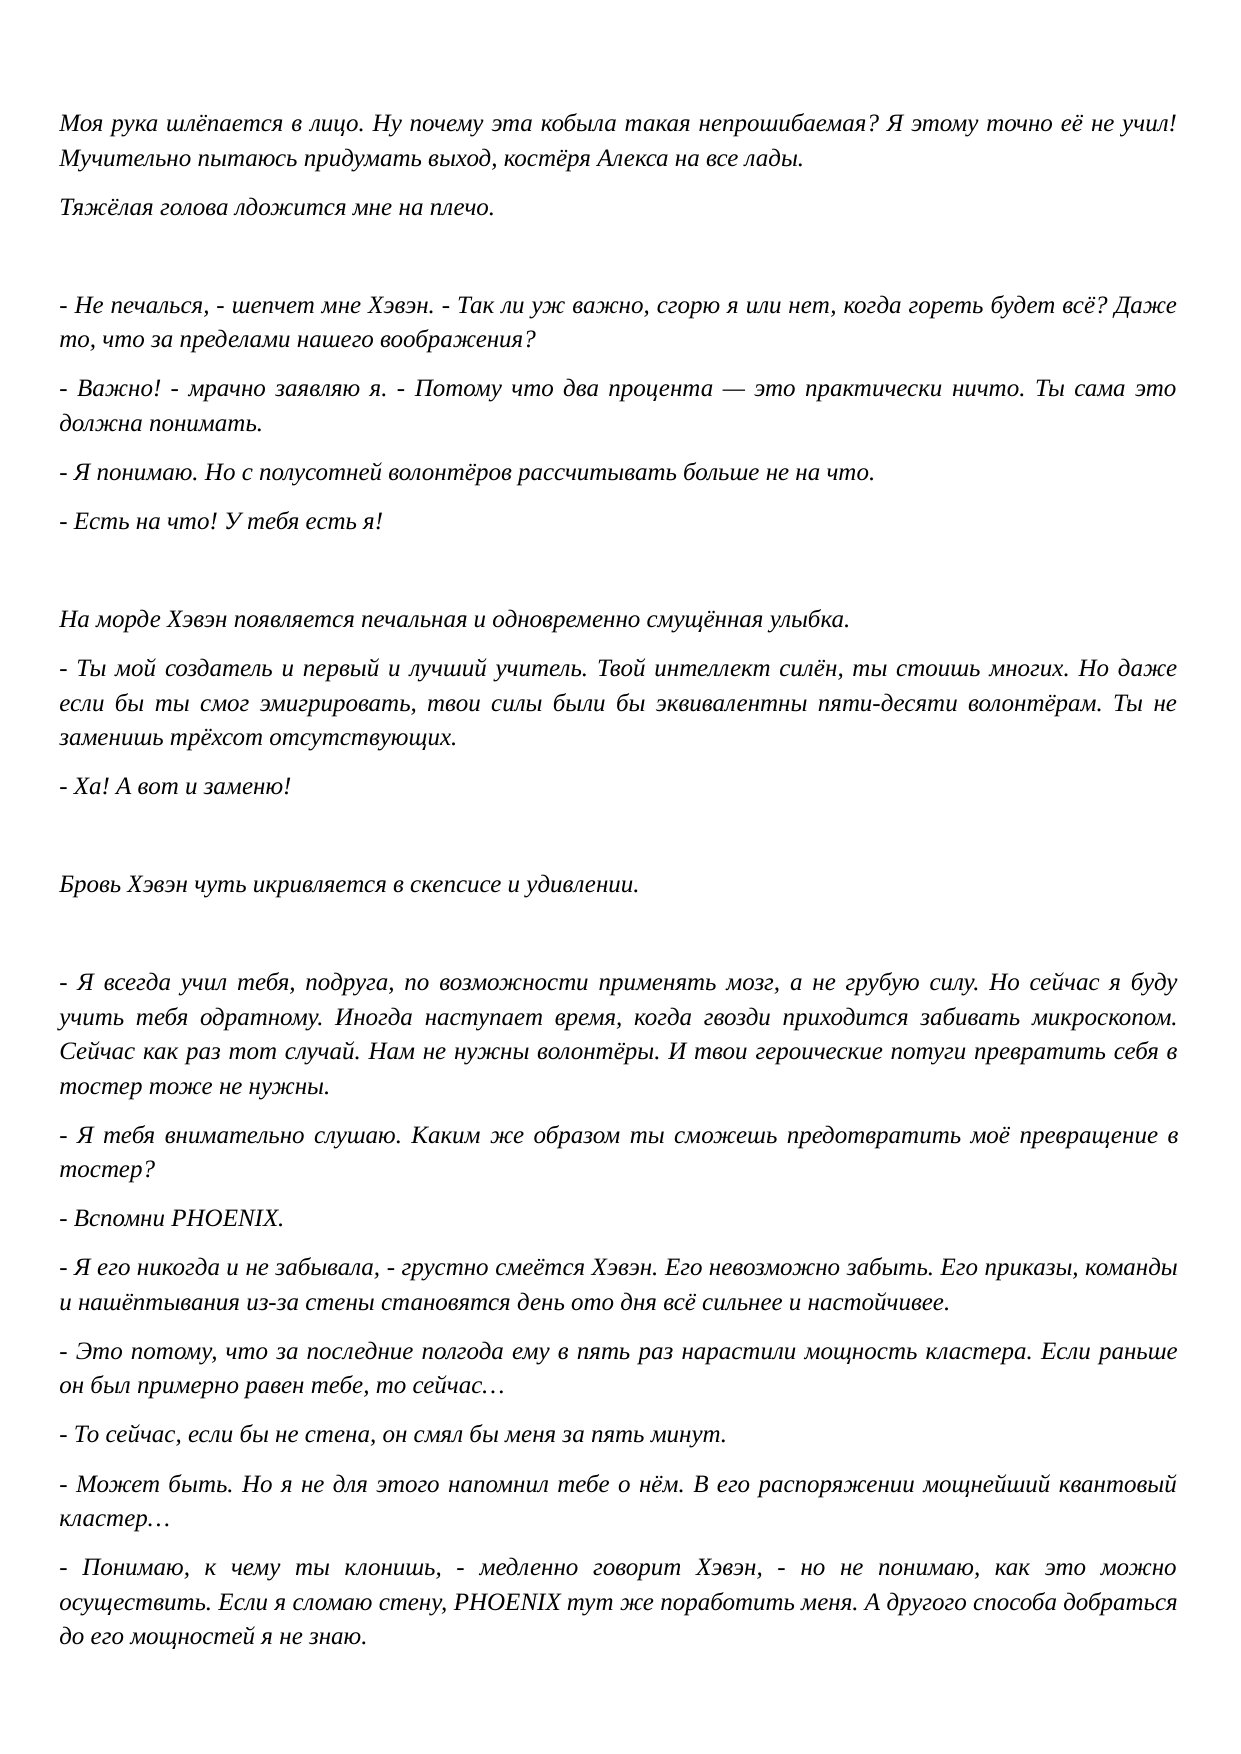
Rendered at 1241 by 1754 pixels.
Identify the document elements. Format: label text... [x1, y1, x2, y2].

text Моя рука шлёпается в лицо. Ну почему эта кобыла такая непрошибаемая? Я этому точно её не учил! Мучительно пытаюсь придумать выход, костёря Алекса на все лады. [59, 108, 1181, 171]
text - Ха! А вот и заменю! [59, 771, 1181, 800]
text - Я тебя внимательно слушаю. Каким же образом ты сможешь предотвратить моё превращение в тостер? [59, 1120, 1181, 1183]
text - Ты мой создатель и первый и лучший учитель. Твой интеллект силён, ты стоишь многих. Но даже если бы ты смог эмигрировать, твои силы были бы эквивалентны пяти-десяти волонтёрам. Ты не заменишь трёхсот отсутствующих. [59, 653, 1181, 751]
text - Я его никогда и не забывала, - грустно смеётся Хэвэн. Его невозможно забыть. Его приказы, команды и нашёптывания из-за стены становятся день ото дня всё сильнее и настойчивее. [59, 1252, 1181, 1316]
text - Важно! - мрачно заявляю я. - Потому что два процента — это практически ничто. Ты сама это должна понимать. [59, 373, 1181, 437]
text - Я понимаю. Но с полусотней волонтёров рассчитывать больше не на что. [59, 457, 1181, 486]
text - Есть на что! У тебя есть я! [59, 506, 1181, 535]
text Тяжёлая голова лдожится мне на плечо. [59, 192, 1181, 220]
text - Я всегда учил тебя, подруга, по возможности применять мозг, а не грубую силу. Но сейчас я буду учить тебя одратному. Иногда наступает время, когда гвозди приходится забивать микроскопом. Сейчас как раз тот случай. Нам не нужны волонтёры. И твои героические потуги превратить себя в тостер тоже не нужны. [59, 967, 1181, 1099]
text - Может быть. Но я не для этого напомнил тебе о нём. В его распоряжении мощнейший квантовый кластер… [59, 1469, 1181, 1532]
text Бровь Хэвэн чуть икривляется в скепсисе и удивлении. [59, 869, 1181, 898]
text На морде Хэвэн появляется печальная и одновременно смущённая улыбка. [59, 604, 1181, 633]
text - Не печалься, - шепчет мне Хэвэн. - Так ли уж важно, сгорю я или нет, когда гореть будет всё? Даже то, что за пределами нашего воображения? [59, 290, 1181, 353]
text - То сейчас, если бы не стена, он смял бы меня за пять минут. [59, 1419, 1181, 1448]
text - Вспомни PHOENIX. [59, 1203, 1181, 1232]
text - Это потому, что за последние полгода ему в пять раз нарастили мощность кластера. Если раньше он был примерно равен тебе, то сейчас… [59, 1336, 1181, 1399]
text - Понимаю, к чему ты клонишь, - медленно говорит Хэвэн, - но не понимаю, как это можно осуществить. Если я сломаю стену, PHOENIX тут же поработить меня. А другого способа добраться до его мощностей я не знаю. [59, 1552, 1181, 1650]
